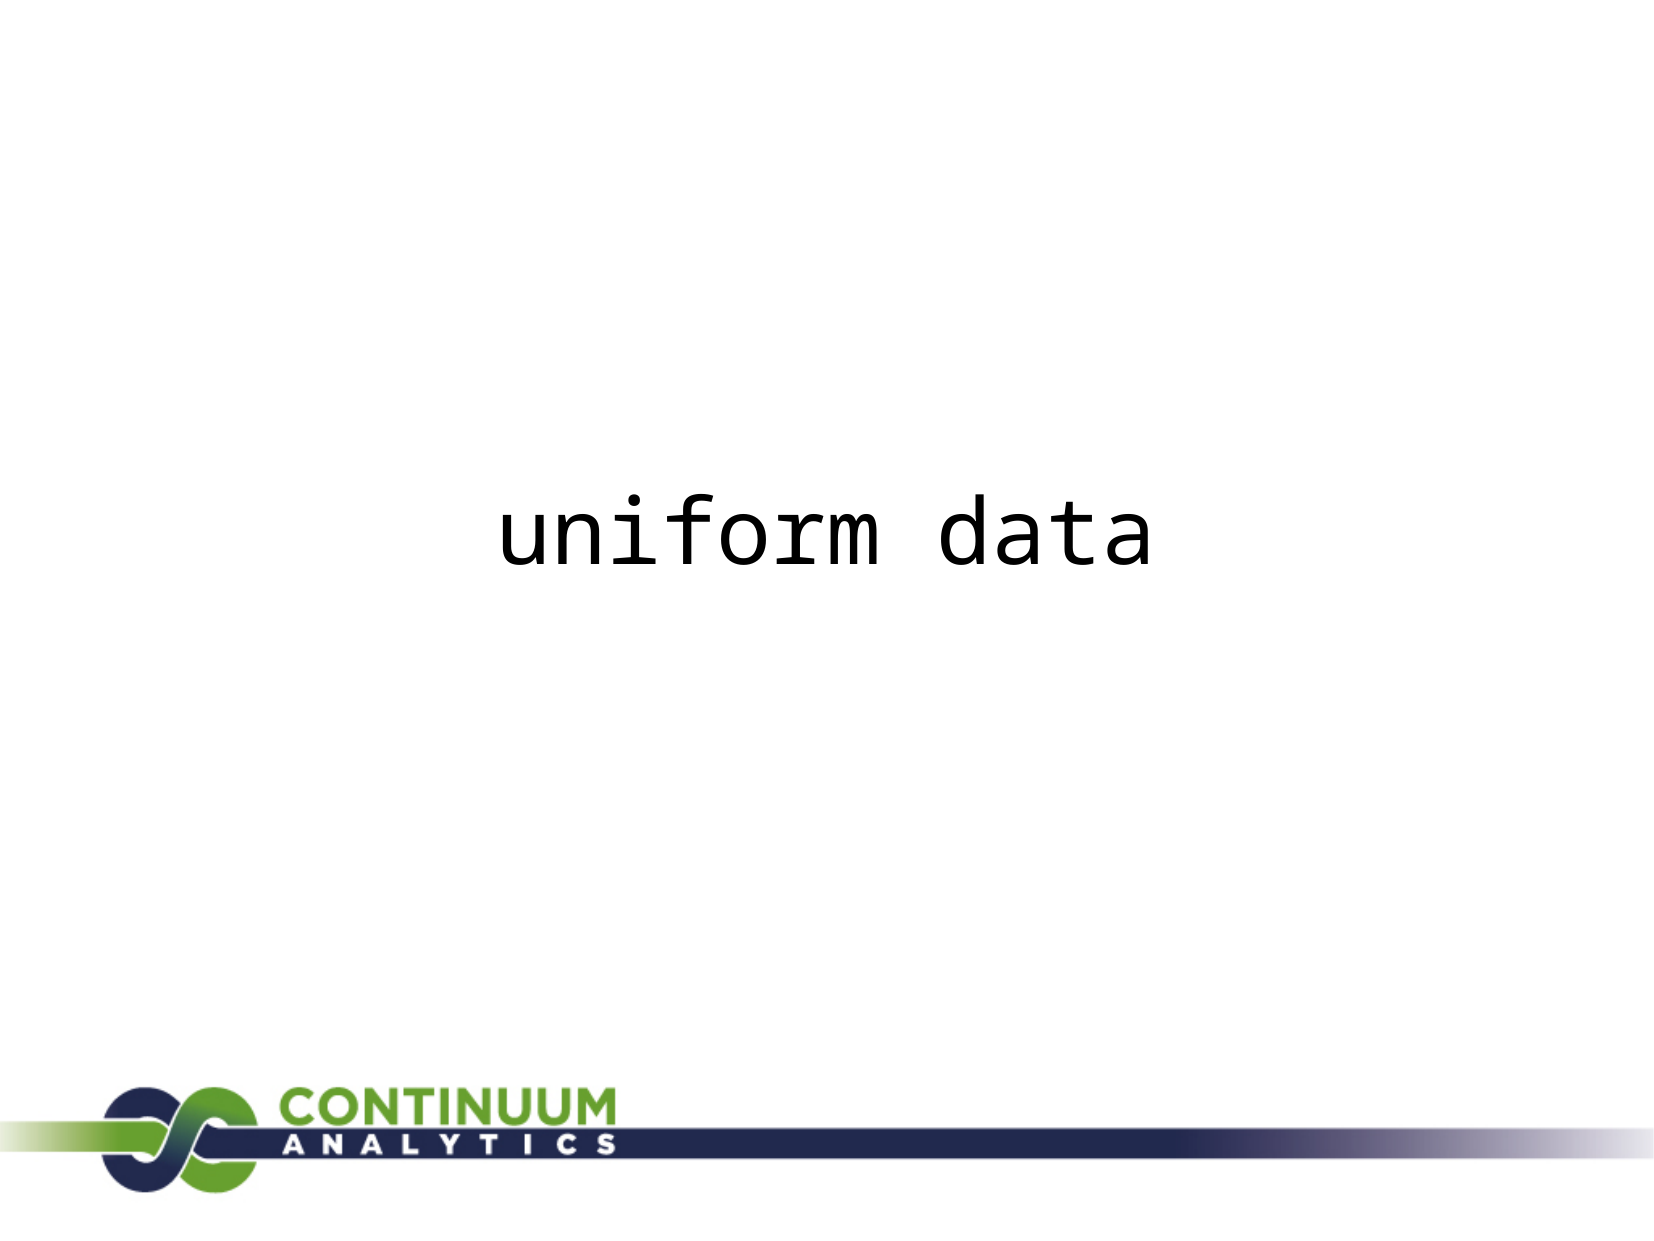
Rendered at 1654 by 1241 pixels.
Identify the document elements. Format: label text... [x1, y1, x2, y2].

subtitle uniform data [82, 49, 1571, 1010]
